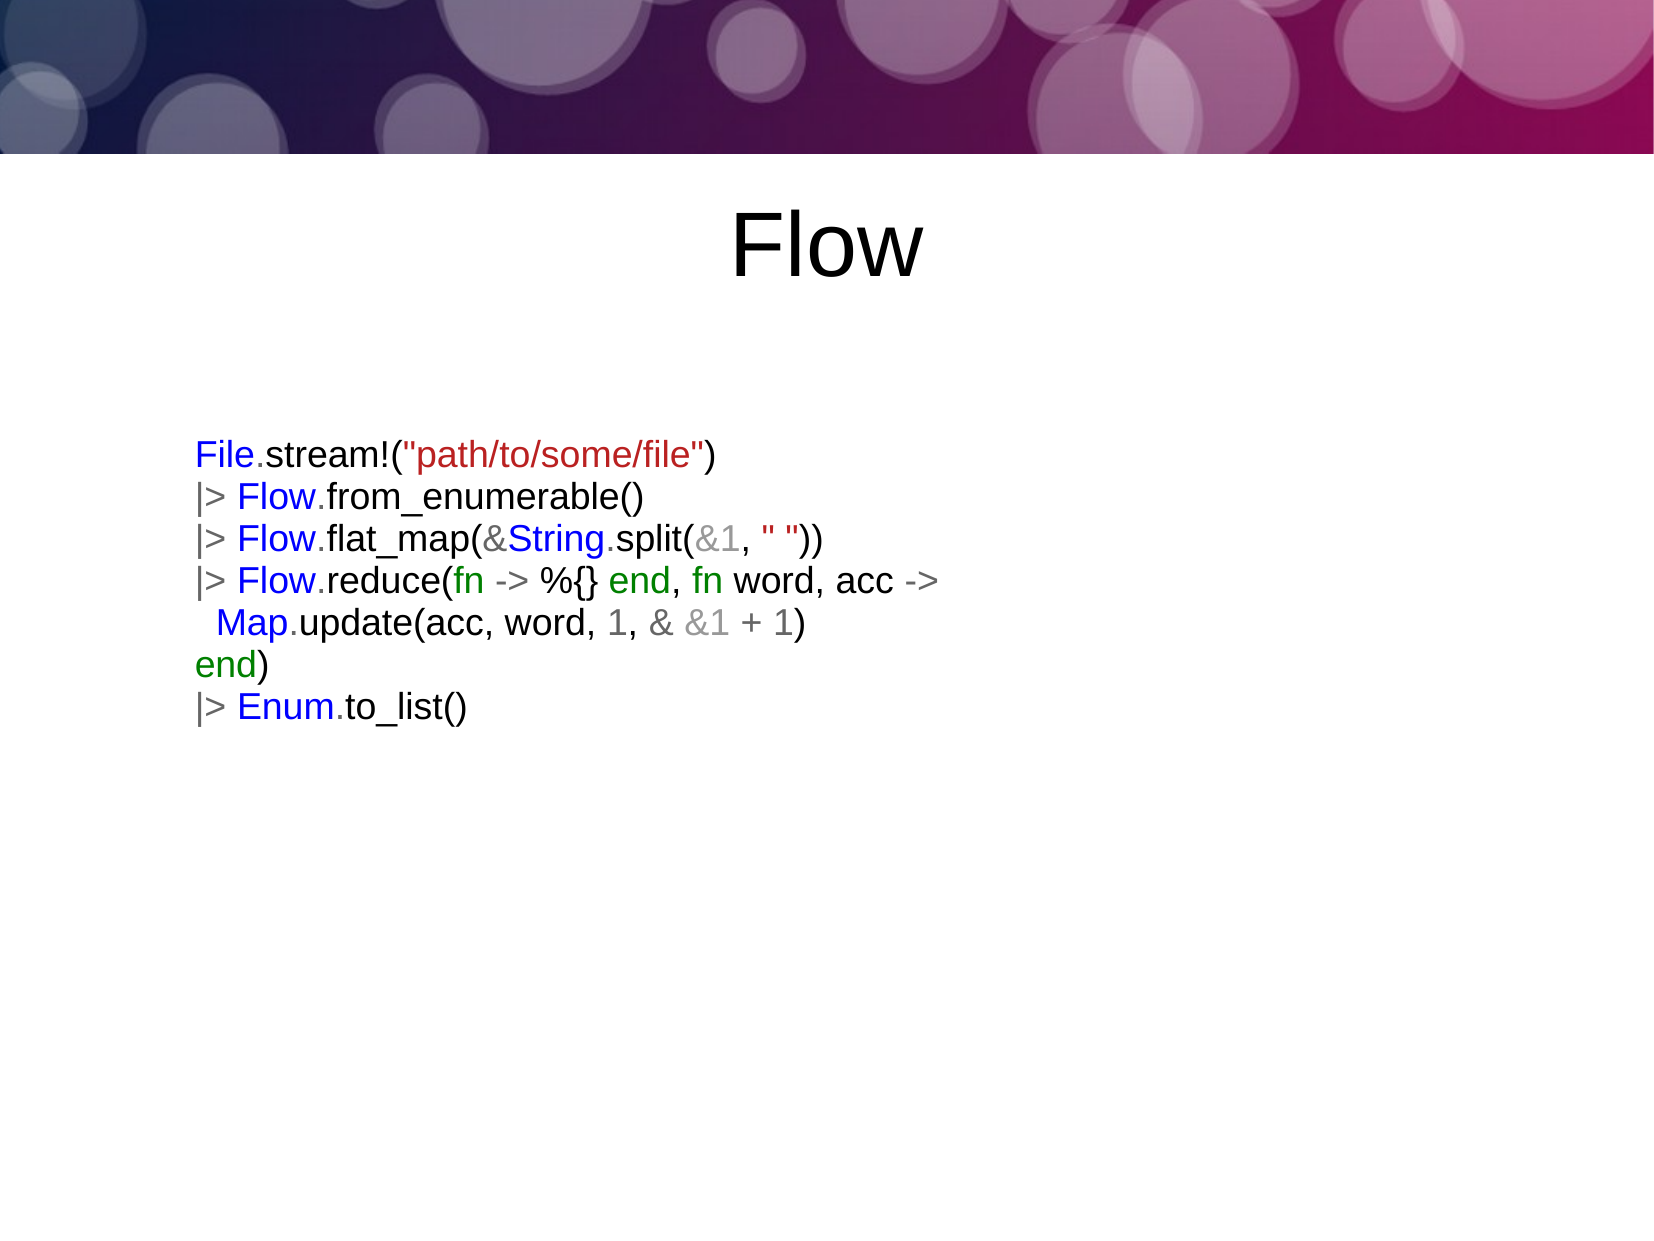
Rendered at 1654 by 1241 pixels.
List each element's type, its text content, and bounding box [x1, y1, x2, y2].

text_box File.stream!("path/to/some/file") |> Flow.from_enumerable() |> Flow.flat_map(&String.split(&1, " ")) |> Flow.reduce(fn -> %{} end, fn word, acc -> Map.update(acc, word, 1, & &1 + 1) end) |> Enum.to_list() [180, 426, 954, 736]
picture [0, 0, 1654, 154]
title Flow [82, 159, 1571, 331]
